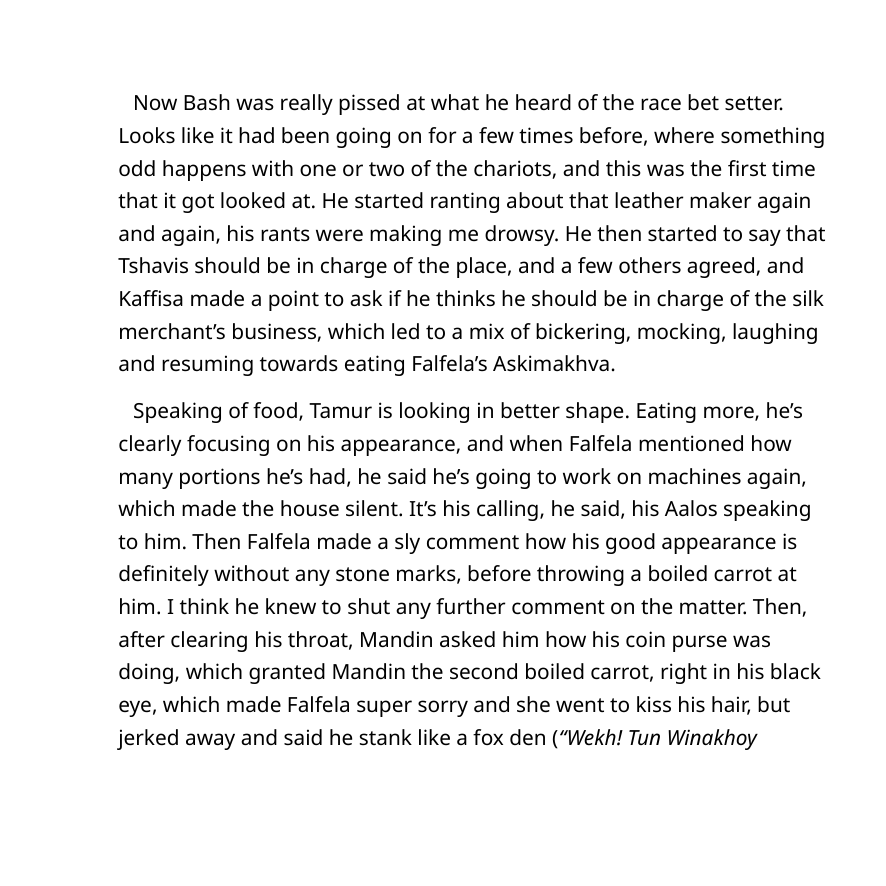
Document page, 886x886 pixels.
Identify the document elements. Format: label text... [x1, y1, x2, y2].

text Now Bash was really pissed at what he heard of the race bet setter. Looks like it had been going on for a few times before, where something odd happens with one or two of the chariots, and this was the first time that it got looked at. He started ranting about that leather maker again and again, his rants were making me drowsy. He then started to say that Tshavis should be in charge of the place, and a few others agreed, and Kaffisa made a point to ask if he thinks he should be in charge of the silk merchant’s business, which led to a mix of bickering, mocking, laughing and resuming towards eating Falfela’s Askimakhva. [118, 88, 827, 378]
text Speaking of food, Tamur is looking in better shape. Eating more, he’s clearly focusing on his appearance, and when Falfela mentioned how many portions he’s had, he said he’s going to work on machines again, which made the house silent. It’s his calling, he said, his Aalos speaking to him. Then Falfela made a sly comment how his good appearance is definitely without any stone marks, before throwing a boiled carrot at him. I think he knew to shut any further comment on the matter. Then, after clearing his throat, Mandin asked him how his coin purse was doing, which granted Mandin the second boiled carrot, right in his black eye, which made Falfela super sorry and she went to kiss his hair, but jerked away and said he stank like a fox den (“Wekh! Tun Winakhoy [118, 397, 827, 751]
